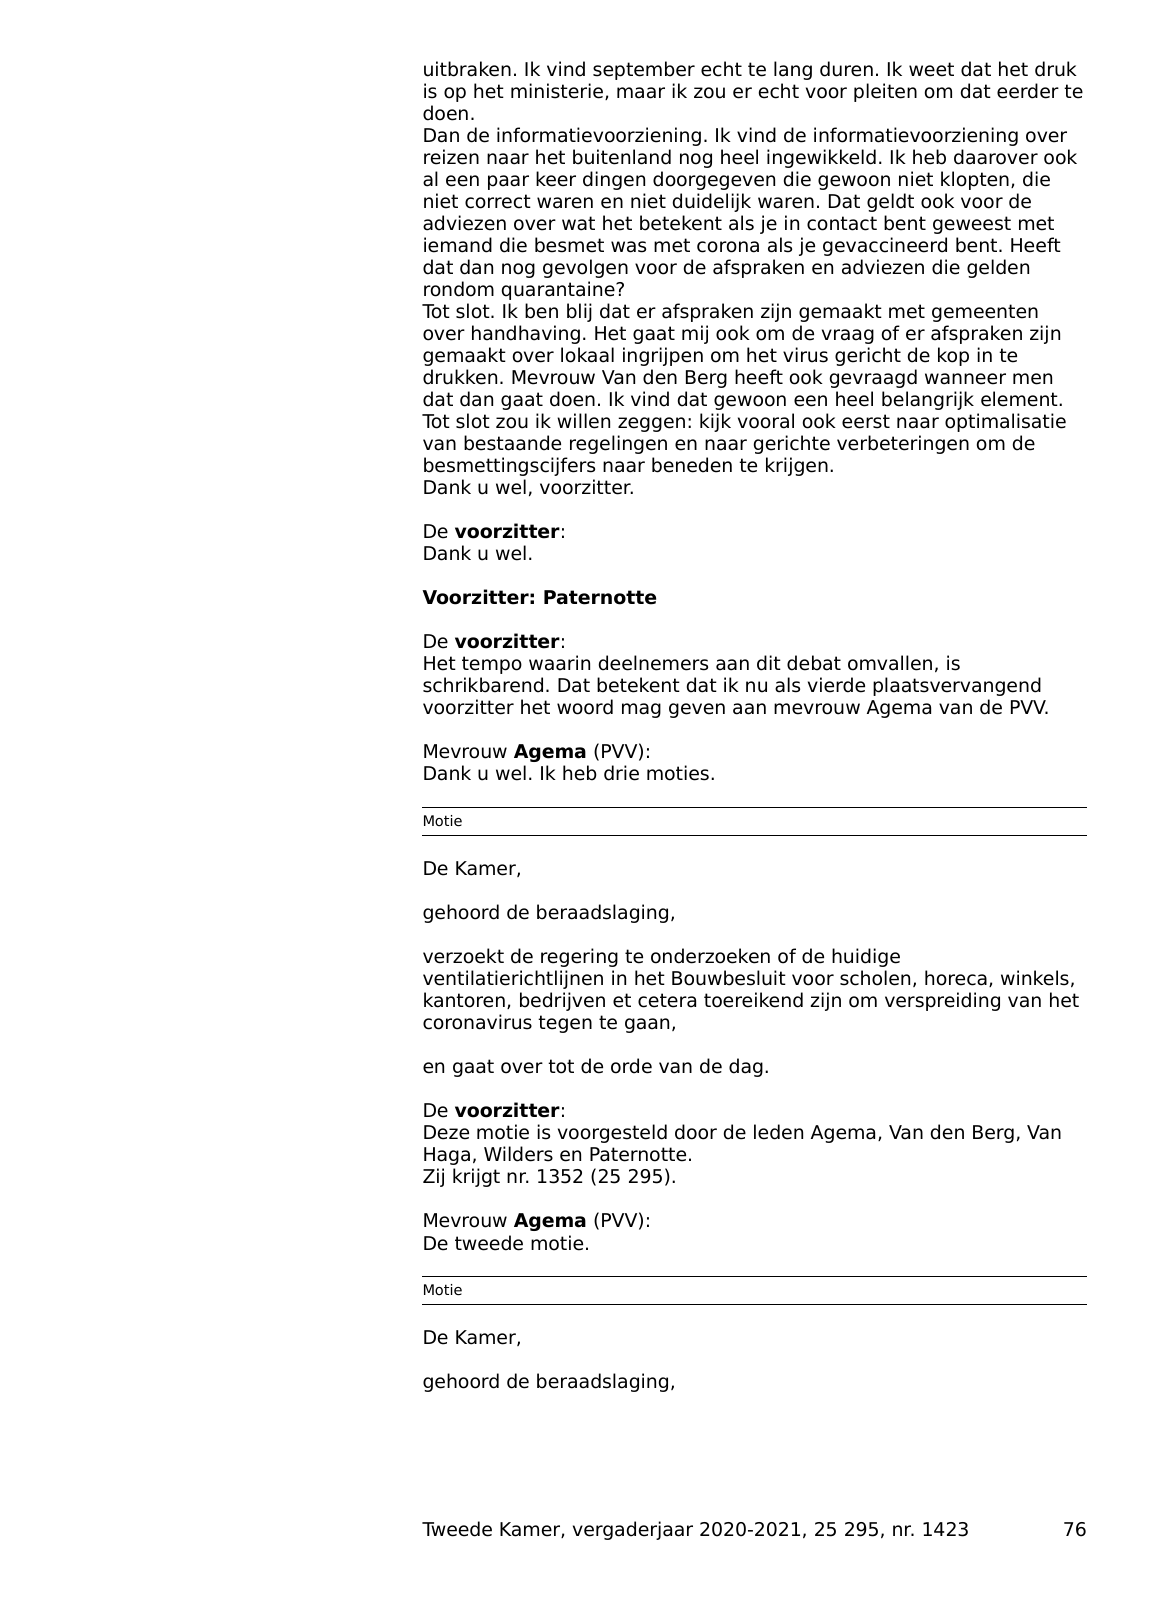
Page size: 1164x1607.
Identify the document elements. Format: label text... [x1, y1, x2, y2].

text Het tempo waarin deelnemers aan dit debat omvallen, is schrikbarend. Dat betekent dat ik nu als vierde plaatsvervangend voorzitter het woord mag geven aan mevrouw Agema van de PVV. [422, 653, 1087, 719]
text Deze motie is voorgesteld door de leden Agema, Van den Berg, Van Haga, Wilders en Paternotte. [422, 1122, 1087, 1166]
text Mevrouw Agema (PVV): [422, 1210, 1087, 1232]
text Tot slot. Ik ben blij dat er afspraken zijn gemaakt met gemeenten over handhaving. Het gaat mij ook om de vraag of er afspraken zijn gemaakt over lokaal ingrijpen om het virus gericht de kop in te drukken. Mevrouw Van den Berg heeft ook gevraagd wanneer men dat dan gaat doen. Ik vind dat gewoon een heel belangrijk element. Tot slot zou ik willen zeggen: kijk vooral ook eerst naar optimalisatie van bestaande regelingen en naar gerichte verbeteringen om de besmettingscijfers naar beneden te krijgen. [422, 301, 1087, 477]
table_header Motie [422, 1277, 1087, 1304]
text Mevrouw Agema (PVV): [422, 741, 1087, 763]
text De Kamer, [422, 858, 1087, 880]
text Dank u wel. Ik heb drie moties. [422, 763, 1087, 785]
text gehoord de beraadslaging, [422, 902, 1087, 924]
text De Kamer, [422, 1327, 1087, 1349]
table_header Motie [422, 808, 1087, 834]
text Dank u wel, voorzitter. [422, 477, 1087, 499]
text Dank u wel. [422, 543, 1087, 565]
text verzoekt de regering te onderzoeken of de huidige ventilatierichtlijnen in het Bouwbesluit voor scholen, horeca, winkels, kantoren, bedrijven et cetera toereikend zijn om verspreiding van het coronavirus tegen te gaan, [422, 946, 1087, 1034]
text uitbraken. Ik vind september echt te lang duren. Ik weet dat het druk is op het ministerie, maar ik zou er echt voor pleiten om dat eerder te doen. [422, 59, 1087, 125]
text Zij krijgt nr. 1352 (25 295). [422, 1166, 1087, 1188]
subtitle Voorzitter: Paternotte [422, 587, 1087, 609]
text gehoord de beraadslaging, [422, 1371, 1087, 1393]
text De tweede motie. [422, 1232, 1087, 1254]
text De voorzitter: [422, 521, 1087, 543]
text De voorzitter: [422, 1100, 1087, 1122]
text De voorzitter: [422, 631, 1087, 653]
text en gaat over tot de orde van de dag. [422, 1056, 1087, 1078]
text Dan de informatievoorziening. Ik vind de informatievoorziening over reizen naar het buitenland nog heel ingewikkeld. Ik heb daarover ook al een paar keer dingen doorgegeven die gewoon niet klopten, die niet correct waren en niet duidelijk waren. Dat geldt ook voor de adviezen over wat het betekent als je in contact bent geweest met iemand die besmet was met corona als je gevaccineerd bent. Heeft dat dan nog gevolgen voor de afspraken en adviezen die gelden rondom quarantaine? [422, 125, 1087, 301]
